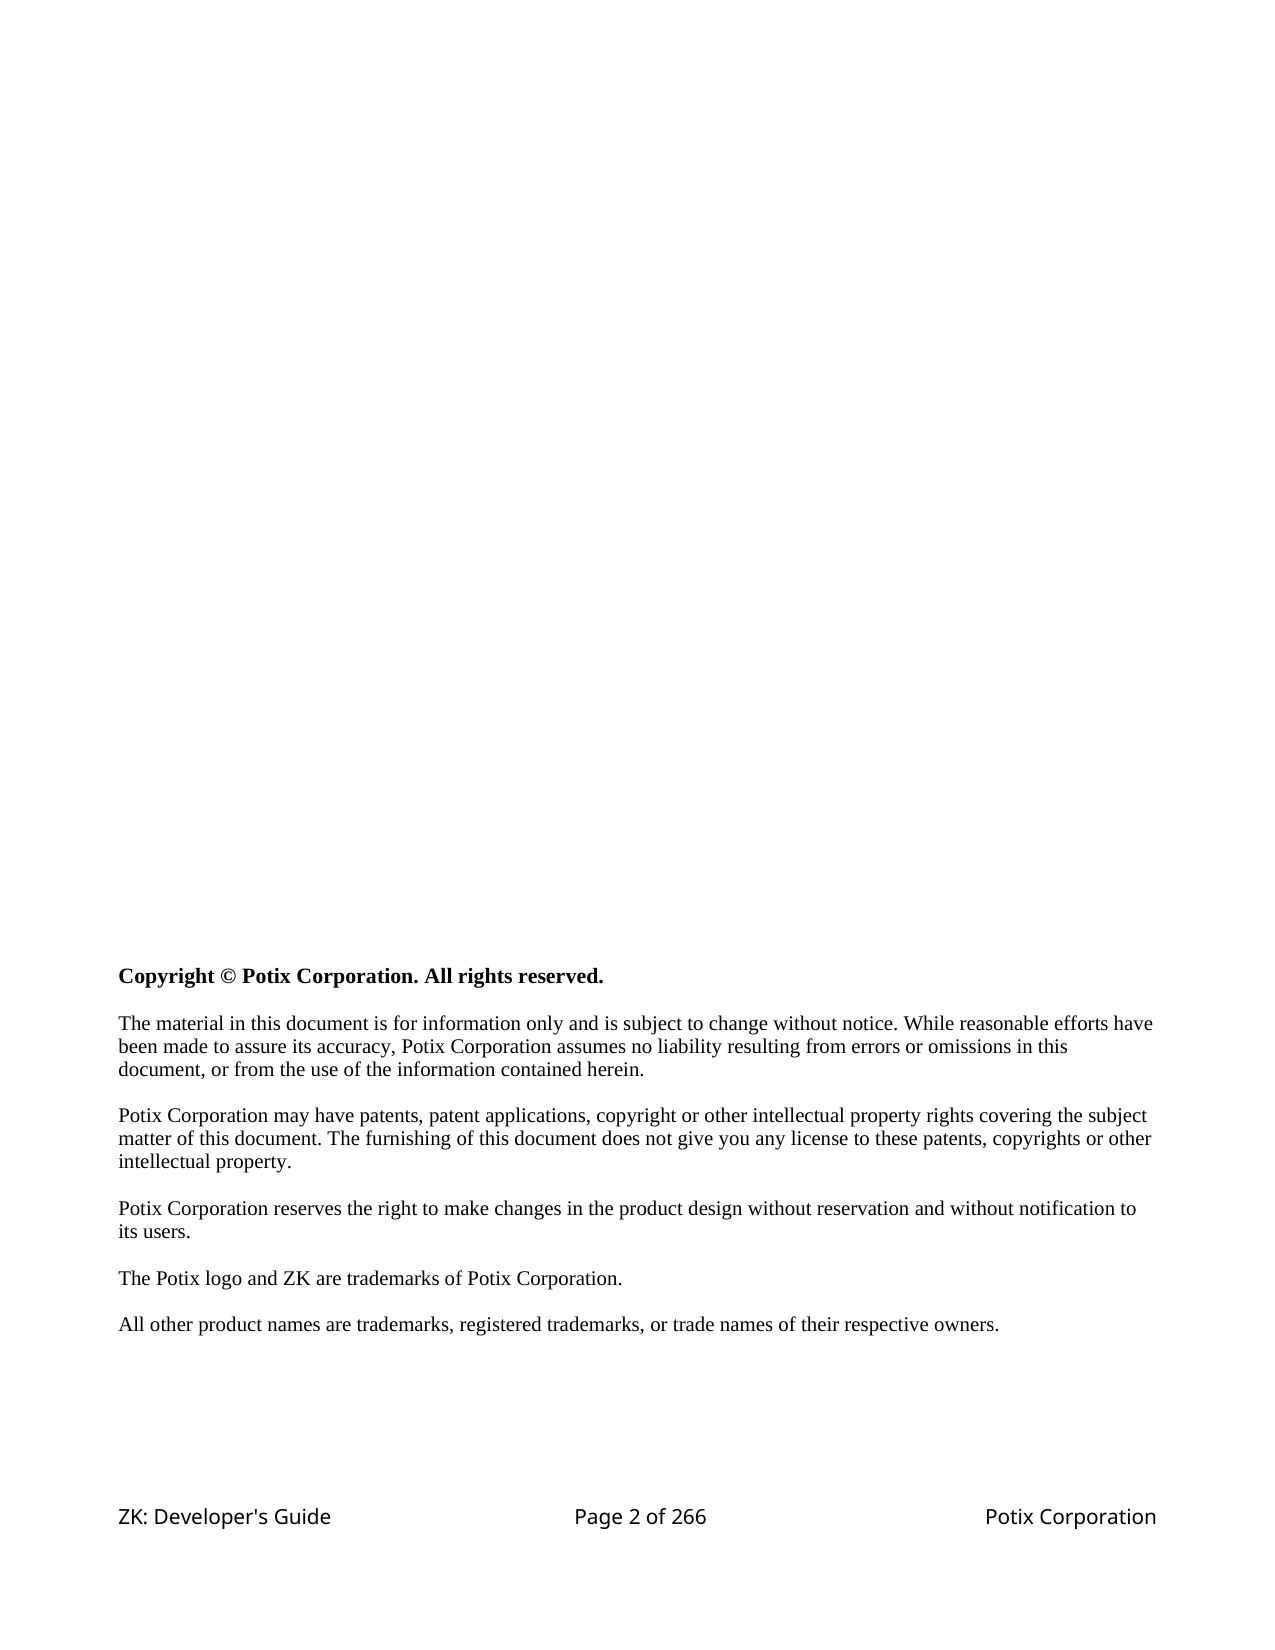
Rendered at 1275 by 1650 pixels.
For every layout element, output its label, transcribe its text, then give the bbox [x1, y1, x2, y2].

text The Potix logo and ZK are trademarks of Potix Corporation. [118, 1267, 1157, 1289]
text All other product names are trademarks, registered trademarks, or trade names of their respective owners. [118, 1313, 1157, 1336]
text Potix Corporation may have patents, patent applications, copyright or other intellectual property rights covering the subject matter of this document. The furnishing of this document does not give you any license to these patents, copyrights or other intellectual property. [118, 1104, 1157, 1173]
text Potix Corporation reserves the right to make changes in the product design without reservation and without notification to its users. [118, 1197, 1157, 1243]
text Copyright © Potix Corporation. All rights reserved. [118, 963, 1157, 988]
text The material in this document is for information only and is subject to change without notice. While reasonable efforts have been made to assure its accuracy, Potix Corporation assumes no liability resulting from errors or omissions in this document, or from the use of the information contained herein. [118, 1011, 1157, 1081]
